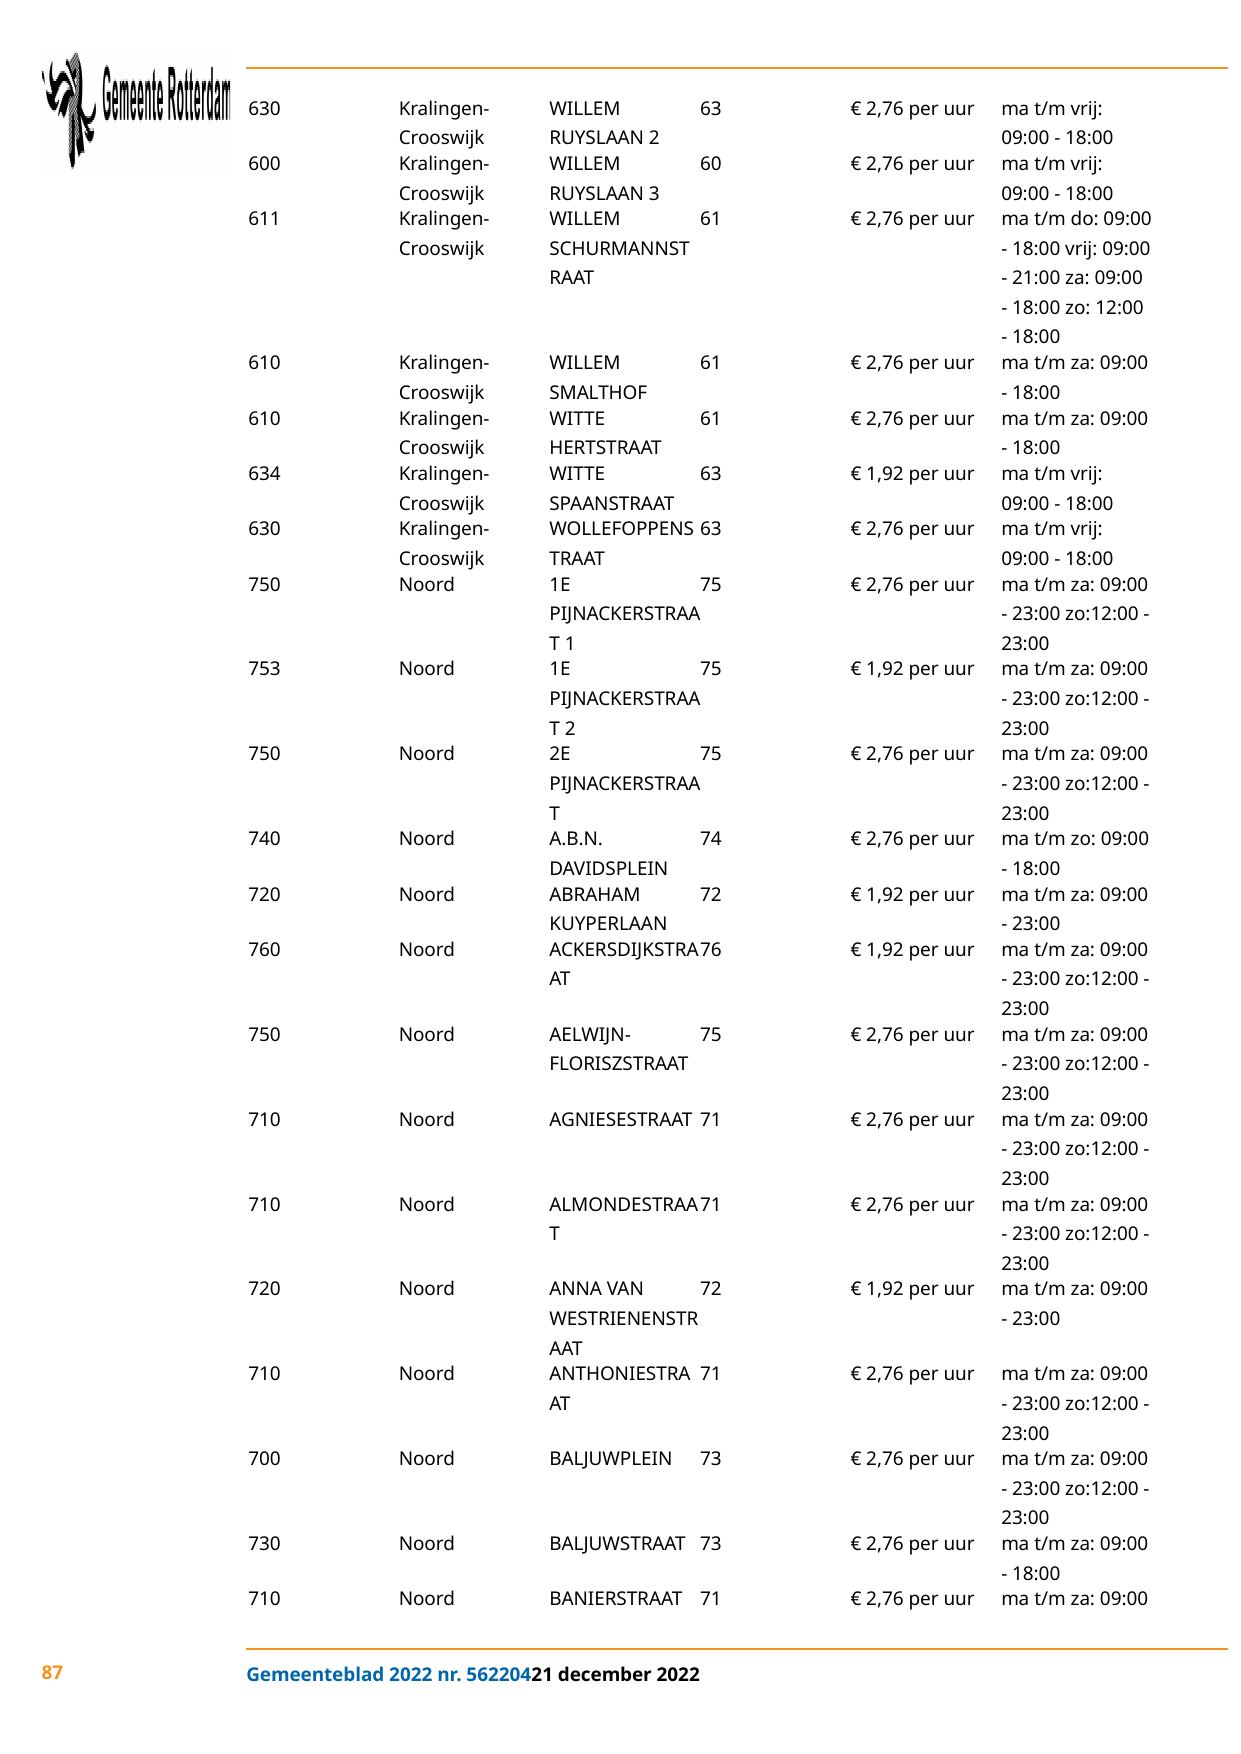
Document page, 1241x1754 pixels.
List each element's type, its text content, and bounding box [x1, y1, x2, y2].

table_cell BALJUWPLEIN [549, 1445, 700, 1530]
table_cell 72 [700, 881, 850, 936]
table_cell 750 [248, 571, 398, 656]
table_cell € 2,76 per uur [850, 350, 1001, 405]
table_cell 63 [700, 515, 850, 571]
table_cell 630 [248, 95, 398, 150]
table_cell Noord [399, 1021, 549, 1106]
table_cell 720 [248, 881, 398, 936]
table_cell ma t/m za: 09:00 - 23:00 zo:12:00 - 23:00 [1001, 1021, 1152, 1106]
table_cell 75 [700, 656, 850, 741]
table_cell 610 [248, 405, 398, 460]
table_cell 71 [700, 1191, 850, 1276]
table_cell WILLEM RUYSLAAN 2 [549, 95, 700, 150]
table_cell € 2,76 per uur [850, 1586, 1001, 1611]
table_cell ma t/m za: 09:00 - 23:00 zo:12:00 - 23:00 [1001, 1445, 1152, 1530]
table_cell 63 [700, 95, 850, 150]
table_cell Noord [399, 1106, 549, 1191]
table_cell 72 [700, 1276, 850, 1361]
table_cell 720 [248, 1276, 398, 1361]
picture [41, 47, 231, 172]
table_cell Kralingen-Crooswijk [399, 205, 549, 349]
table_cell 61 [700, 205, 850, 349]
table_cell € 2,76 per uur [850, 1445, 1001, 1530]
table_cell 75 [700, 741, 850, 825]
table_cell 60 [700, 150, 850, 205]
table_cell ma t/m vrij: 09:00 - 18:00 [1001, 95, 1152, 150]
table_cell 611 [248, 205, 398, 349]
table_cell Noord [399, 1530, 549, 1586]
table_cell Noord [399, 1586, 549, 1611]
table_cell 1E PIJNACKERSTRAAT 1 [549, 571, 700, 656]
table_cell Kralingen-Crooswijk [399, 515, 549, 571]
table_cell ACKERSDIJKSTRAAT [549, 936, 700, 1021]
table_cell 71 [700, 1106, 850, 1191]
table_cell WILLEM RUYSLAAN 3 [549, 150, 700, 205]
table_cell BALJUWSTRAAT [549, 1530, 700, 1586]
table_cell WILLEM SCHURMANNSTRAAT [549, 205, 700, 349]
table_cell € 1,92 per uur [850, 460, 1001, 515]
table_cell 63 [700, 460, 850, 515]
table_cell 760 [248, 936, 398, 1021]
table_cell € 2,76 per uur [850, 825, 1001, 881]
table_cell ma t/m za: 09:00 - 23:00 zo:12:00 - 23:00 [1001, 1361, 1152, 1445]
table_cell ma t/m za: 09:00 - 23:00 zo:12:00 - 23:00 [1001, 741, 1152, 825]
table_cell € 2,76 per uur [850, 1530, 1001, 1586]
table_cell Kralingen-Crooswijk [399, 150, 549, 205]
table_cell 71 [700, 1586, 850, 1611]
table_cell € 2,76 per uur [850, 1021, 1001, 1106]
table_cell € 2,76 per uur [850, 150, 1001, 205]
table_cell WILLEM SMALTHOF [549, 350, 700, 405]
table_cell 75 [700, 1021, 850, 1106]
table_cell 753 [248, 656, 398, 741]
table_cell 73 [700, 1530, 850, 1586]
table_cell ma t/m za: 09:00 - 18:00 [1001, 350, 1152, 405]
table_cell Kralingen-Crooswijk [399, 405, 549, 460]
table_cell € 2,76 per uur [850, 1106, 1001, 1191]
table_cell Kralingen-Crooswijk [399, 460, 549, 515]
table_cell ma t/m za: 09:00 - 23:00 zo:12:00 - 23:00 [1001, 1106, 1152, 1191]
table_cell ma t/m za: 09:00 - 23:00 [1001, 881, 1152, 936]
table_cell ANTHONIESTRAAT [549, 1361, 700, 1445]
table_cell WITTE SPAANSTRAAT [549, 460, 700, 515]
table_cell ma t/m za: 09:00 - 23:00 zo:12:00 - 23:00 [1001, 936, 1152, 1021]
table_cell 630 [248, 515, 398, 571]
table_cell Noord [399, 1445, 549, 1530]
table_cell 710 [248, 1361, 398, 1445]
table_cell 710 [248, 1106, 398, 1191]
table_cell 74 [700, 825, 850, 881]
table_cell Noord [399, 1276, 549, 1361]
table_cell 73 [700, 1445, 850, 1530]
table_cell Noord [399, 881, 549, 936]
table_cell 610 [248, 350, 398, 405]
table_cell € 2,76 per uur [850, 515, 1001, 571]
table_cell ma t/m za: 09:00 - 23:00 zo:12:00 - 23:00 [1001, 571, 1152, 656]
table_cell ma t/m do: 09:00 - 18:00 vrij: 09:00 - 21:00 za: 09:00 - 18:00 zo: 12:00 - 18:00 [1001, 205, 1152, 349]
table_cell 61 [700, 350, 850, 405]
table_cell 600 [248, 150, 398, 205]
table_cell Noord [399, 656, 549, 741]
table_cell 730 [248, 1530, 398, 1586]
table_cell WITTE HERTSTRAAT [549, 405, 700, 460]
table_cell 700 [248, 1445, 398, 1530]
table_cell ALMONDESTRAAT [549, 1191, 700, 1276]
table_cell ABRAHAM KUYPERLAAN [549, 881, 700, 936]
table_cell ma t/m za: 09:00 - 18:00 [1001, 1530, 1152, 1586]
table_cell 71 [700, 1361, 850, 1445]
table_cell 61 [700, 405, 850, 460]
table_cell Noord [399, 936, 549, 1021]
table_cell € 2,76 per uur [850, 571, 1001, 656]
table_cell ma t/m za: 09:00 - 23:00 zo:12:00 - 23:00 [1001, 1191, 1152, 1276]
table_cell € 2,76 per uur [850, 1191, 1001, 1276]
table_cell Kralingen-Crooswijk [399, 95, 549, 150]
table_cell ma t/m vrij: 09:00 - 18:00 [1001, 515, 1152, 571]
table_cell € 1,92 per uur [850, 936, 1001, 1021]
table_cell Noord [399, 1191, 549, 1276]
table_cell Noord [399, 1361, 549, 1445]
table_cell AGNIESESTRAAT [549, 1106, 700, 1191]
table_cell Kralingen-Crooswijk [399, 350, 549, 405]
table_cell 710 [248, 1191, 398, 1276]
table_cell 76 [700, 936, 850, 1021]
table_cell 2E PIJNACKERSTRAAT [549, 741, 700, 825]
table_cell € 2,76 per uur [850, 205, 1001, 349]
table_cell ANNA VAN WESTRIENENSTRAAT [549, 1276, 700, 1361]
table_cell 75 [700, 571, 850, 656]
table_cell ma t/m vrij: 09:00 - 18:00 [1001, 150, 1152, 205]
table_cell ma t/m za: 09:00 - 23:00 [1001, 1276, 1152, 1361]
table_cell ma t/m za: 09:00 - 23:00 zo:12:00 - 23:00 [1001, 656, 1152, 741]
table_cell € 2,76 per uur [850, 741, 1001, 825]
table_cell € 2,76 per uur [850, 405, 1001, 460]
table_cell ma t/m zo: 09:00 - 18:00 [1001, 825, 1152, 881]
table_cell Noord [399, 825, 549, 881]
table_cell € 2,76 per uur [850, 1361, 1001, 1445]
table_cell € 1,92 per uur [850, 656, 1001, 741]
table_cell 750 [248, 1021, 398, 1106]
table_cell 710 [248, 1586, 398, 1611]
table_cell Noord [399, 741, 549, 825]
table_cell € 1,92 per uur [850, 1276, 1001, 1361]
table_cell 634 [248, 460, 398, 515]
table_cell ma t/m za: 09:00 - 18:00 [1001, 405, 1152, 460]
table_cell € 2,76 per uur [850, 95, 1001, 150]
table_cell ma t/m vrij: 09:00 - 18:00 [1001, 460, 1152, 515]
table_cell ma t/m za: 09:00 [1001, 1586, 1152, 1611]
table_cell Noord [399, 571, 549, 656]
table_cell A.B.N. DAVIDSPLEIN [549, 825, 700, 881]
table_cell € 1,92 per uur [850, 881, 1001, 936]
table_cell 1E PIJNACKERSTRAAT 2 [549, 656, 700, 741]
table_cell AELWIJN-FLORISZSTRAAT [549, 1021, 700, 1106]
table_cell BANIERSTRAAT [549, 1586, 700, 1611]
table_cell 740 [248, 825, 398, 881]
table_cell 750 [248, 741, 398, 825]
table_cell WOLLEFOPPENSTRAAT [549, 515, 700, 571]
